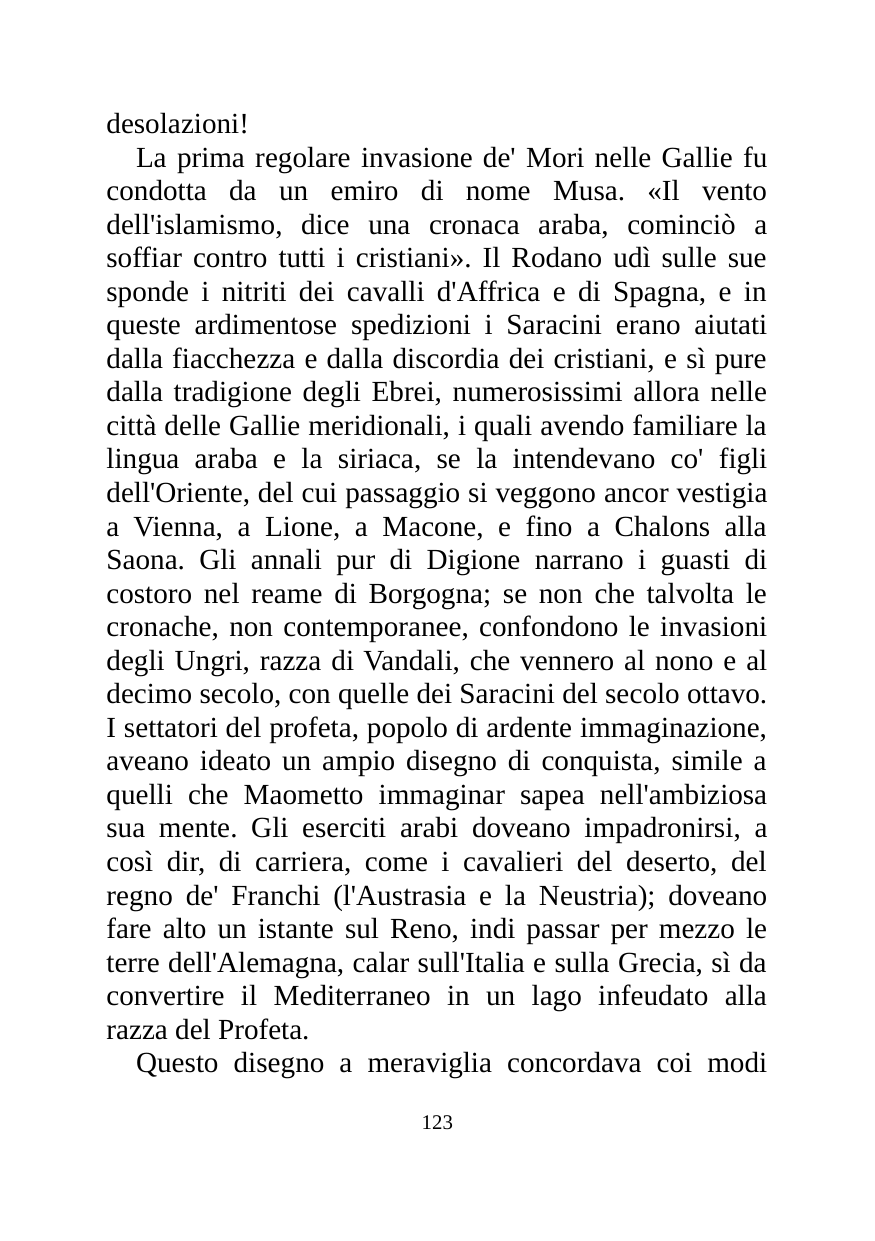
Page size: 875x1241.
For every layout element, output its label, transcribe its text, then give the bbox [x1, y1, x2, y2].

text Questo disegno a meraviglia concordava coi modi [106, 1045, 768, 1079]
text La prima regolare invasione de' Mori nelle Gallie fu condotta da un emiro di nome Musa. «Il vento dell'islamismo, dice una cronaca araba, cominciò a soffiar contro tutti i cristiani». Il Rodano udì sulle sue sponde i nitriti dei cavalli d'Affrica e di Spagna, e in queste ardimentose spedizioni i Saracini erano aiutati dalla fiacchezza e dalla discordia dei cristiani, e sì pure dalla tradigione degli Ebrei, numerosissimi allora nelle città delle Gallie meridionali, i quali avendo familiare la lingua araba e la siriaca, se la intendevano co' figli dell'Oriente, del cui passaggio si veggono ancor vestigia a Vienna, a Lione, a Macone, e fino a Chalons alla Saona. Gli annali pur di Digione narrano i guasti di costoro nel reame di Borgogna; se non che talvolta le cronache, non contemporanee, confondono le invasioni degli Ungri, razza di Vandali, che vennero al nono e al decimo secolo, con quelle dei Saracini del secolo ottavo. I settatori del profeta, popolo di ardente immaginazione, aveano ideato un ampio disegno di conquista, simile a quelli che Maometto immaginar sapea nell'ambiziosa sua mente. Gli eserciti arabi doveano impadronirsi, a così dir, di carriera, come i cavalieri del deserto, del regno de' Franchi (l'Austrasia e la Neustria); doveano fare alto un istante sul Reno, indi passar per mezzo le terre dell'Alemagna, calar sull'Italia e sulla Grecia, sì da convertire il Mediterraneo in un lago infeudato alla razza del Profeta. [106, 140, 768, 1045]
text desolazioni! [106, 106, 768, 140]
